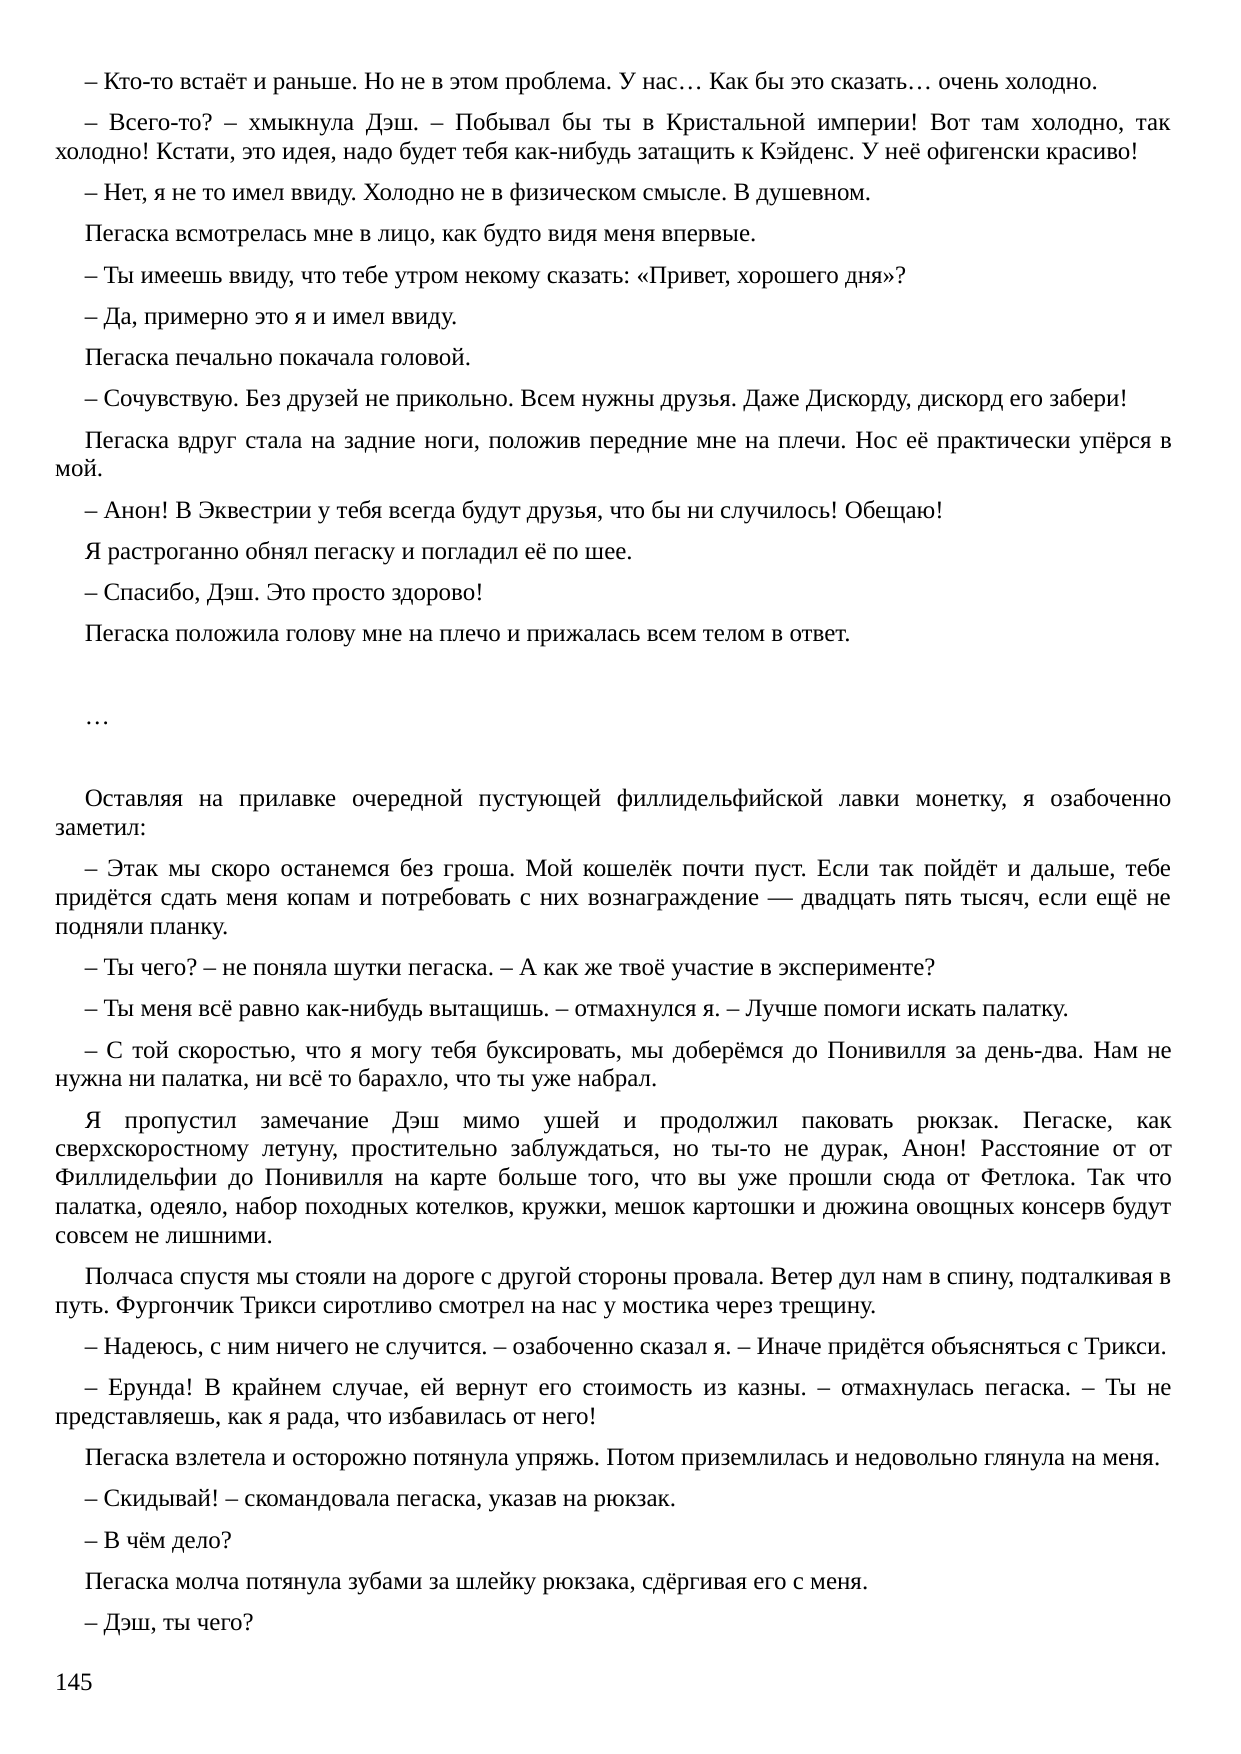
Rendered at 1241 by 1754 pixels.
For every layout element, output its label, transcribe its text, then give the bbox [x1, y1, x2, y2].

text – Анон! В Эквестрии у тебя всегда будут друзья, что бы ни случилось! Обещаю! [55, 495, 1173, 523]
text – Скидывай! – скомандовала пегаска, указав на рюкзак. [55, 1483, 1173, 1512]
text – Да, примерно это я и имел ввиду. [55, 301, 1173, 330]
text Пегаска всмотрелась мне в лицо, как будто видя меня впервые. [55, 218, 1173, 247]
text – Ты имеешь ввиду, что тебе утром некому сказать: «Привет, хорошего дня»? [55, 260, 1173, 288]
text – Ерунда! В крайнем случае, ей вернут его стоимость из казны. – отмахнулась пегаска. – Ты не представляешь, как я рада, что избавилась от него! [55, 1372, 1173, 1430]
text Я растроганно обнял пегаску и погладил её по шее. [55, 536, 1173, 565]
text – Дэш, ты чего? [55, 1607, 1173, 1636]
text Пегаска положила голову мне на плечо и прижалась всем телом в ответ. [55, 618, 1173, 647]
text Пегаска печально покачала головой. [55, 342, 1173, 371]
text – Ты чего? – не поняла шутки пегаска. – А как же твоё участие в эксперименте? [55, 952, 1173, 981]
text – Всего-то? – хмыкнула Дэш. – Побывал бы ты в Кристальной империи! Вот там холодно, так холодно! Кстати, это идея, надо будет тебя как-нибудь затащить к Кэйденс. У неё офигенски красиво! [55, 107, 1173, 165]
text – В чём дело? [55, 1525, 1173, 1553]
text – Спасибо, Дэш. Это просто здорово! [55, 577, 1173, 606]
text Оставляя на прилавке очередной пустующей филлидельфийской лавки монетку, я озабоченно заметил: [55, 783, 1173, 841]
text – Этак мы скоро останемся без гроша. Мой кошелёк почти пуст. Если так пойдёт и дальше, тебе придётся сдать меня копам и потребовать с них вознаграждение — двадцать пять тысяч, если ещё не подняли планку. [55, 853, 1173, 940]
text … [55, 701, 1173, 730]
text Пегаска молча потянула зубами за шлейку рюкзака, сдёргивая его с меня. [55, 1566, 1173, 1595]
text – Надеюсь, с ним ничего не случится. – озабоченно сказал я. – Иначе придётся объясняться с Трикси. [55, 1331, 1173, 1360]
text Я пропустил замечание Дэш мимо ушей и продолжил паковать рюкзак. Пегаске, как сверхскоростному летуну, простительно заблуждаться, но ты-то не дурак, Анон! Расстояние от от Филлидельфии до Понивилля на карте больше того, что вы уже прошли сюда от Фетлока. Так что палатка, одеяло, набор походных котелков, кружки, мешок картошки и дюжина овощных консерв будут совсем не лишними. [55, 1105, 1173, 1248]
text – Нет, я не то имел ввиду. Холодно не в физическом смысле. В душевном. [55, 177, 1173, 206]
text – Кто-то встаёт и раньше. Но не в этом проблема. У нас… Как бы это сказать… очень холодно. [55, 66, 1173, 95]
text – Сочувствую. Без друзей не прикольно. Всем нужны друзья. Даже Дискорду, дискорд его забери! [55, 383, 1173, 412]
text Полчаса спустя мы стояли на дороге с другой стороны провала. Ветер дул нам в спину, подталкивая в путь. Фургончик Трикси сиротливо смотрел на нас у мостика через трещину. [55, 1261, 1173, 1318]
text Пегаска вдруг стала на задние ноги, положив передние мне на плечи. Нос её практически упёрся в мой. [55, 425, 1173, 482]
text – С той скоростью, что я могу тебя буксировать, мы доберёмся до Понивилля за день-два. Нам не нужна ни палатка, ни всё то барахло, что ты уже набрал. [55, 1035, 1173, 1092]
text – Ты меня всё равно как-нибудь вытащишь. – отмахнулся я. – Лучше помоги искать палатку. [55, 993, 1173, 1022]
text Пегаска взлетела и осторожно потянула упряжь. Потом приземлилась и недовольно глянула на меня. [55, 1442, 1173, 1471]
